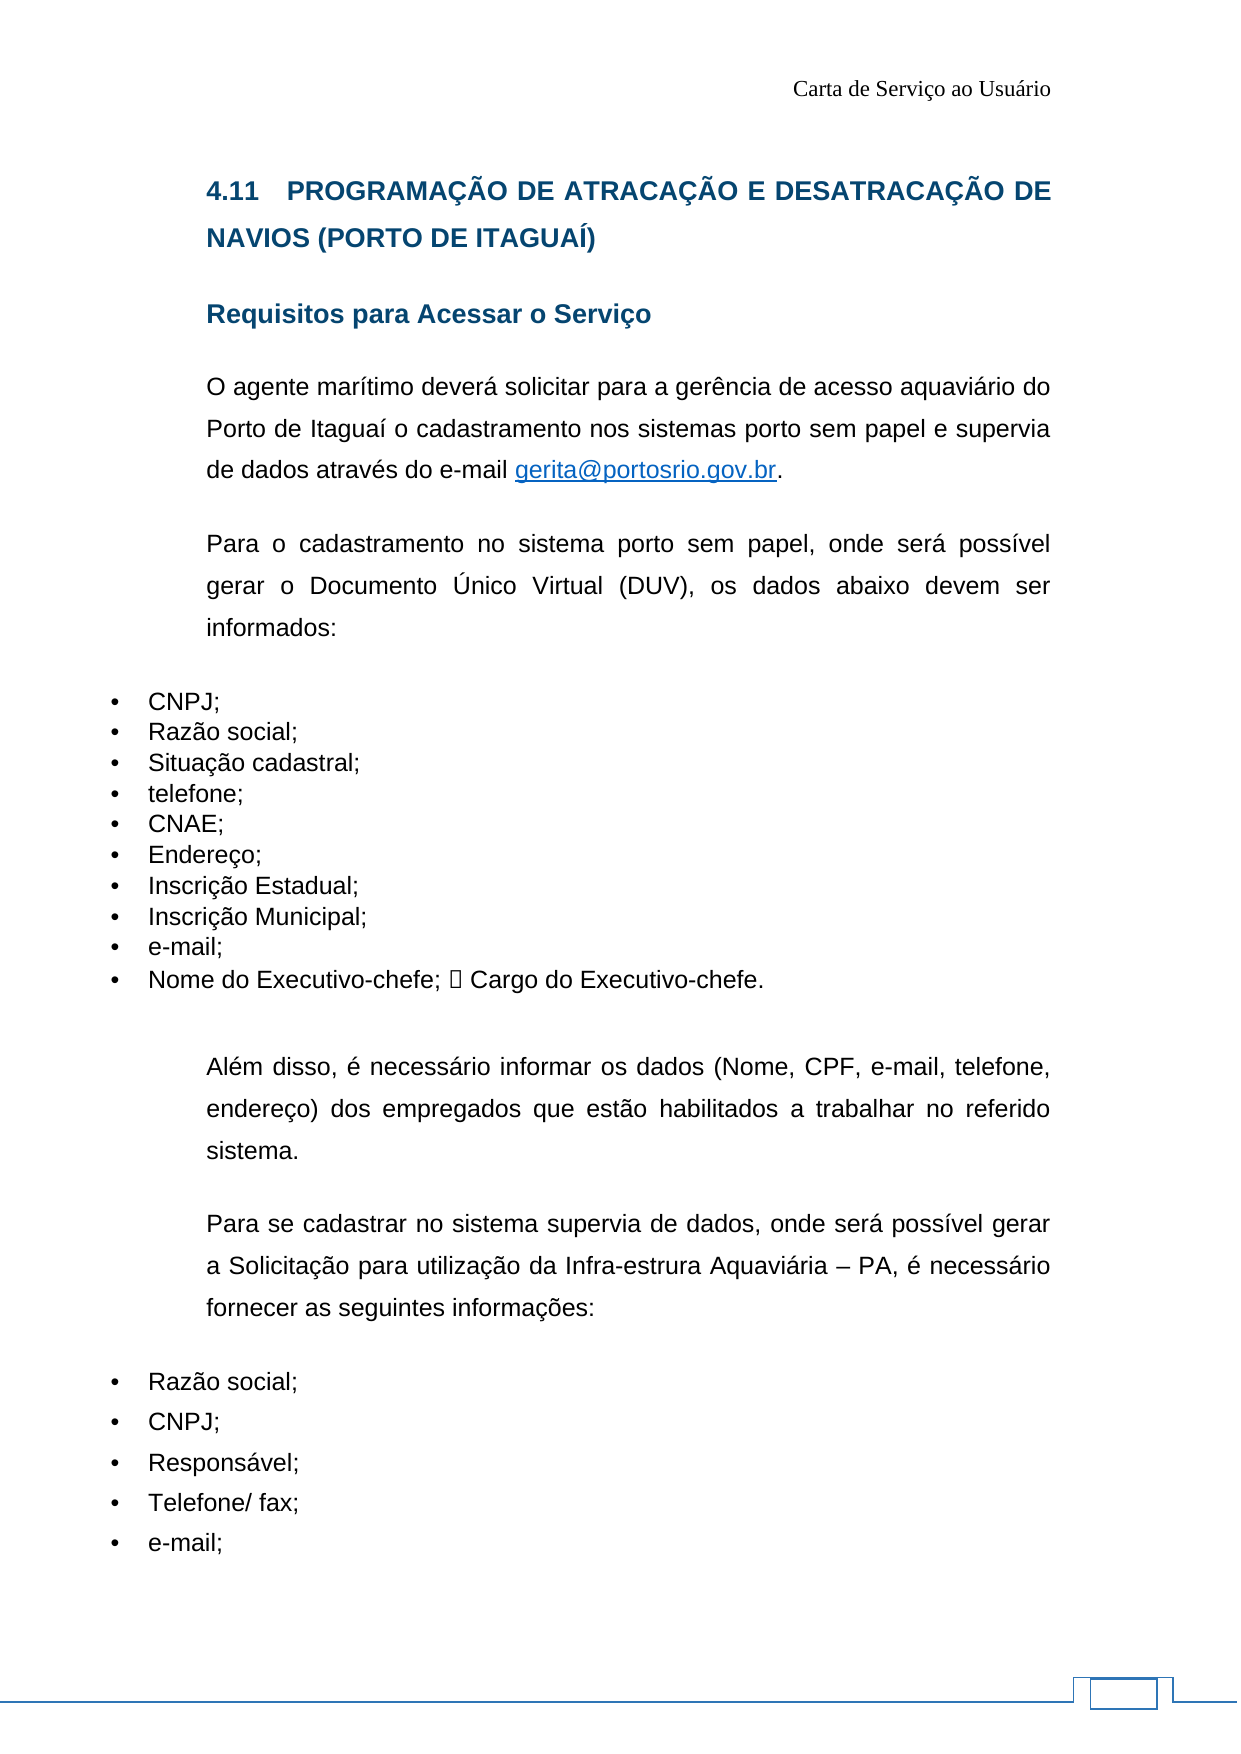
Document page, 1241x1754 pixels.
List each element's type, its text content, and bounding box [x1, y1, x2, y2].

text Requisitos para Acessar o Serviço [206, 298, 1053, 329]
list e-mail; [110, 1528, 1052, 1557]
list Inscrição Municipal; [110, 902, 1052, 930]
text Para o cadastramento no sistema porto sem papel, onde será possível gerar o Documento Único Virtual (DUV), os dados abaixo devem ser informados: [206, 529, 1052, 642]
list CNPJ; [110, 1407, 1052, 1436]
text O agente marítimo deverá solicitar para a gerência de acesso aquaviário do Porto de Itaguaí o cadastramento nos sistemas porto sem papel e supervia de dados através do e-mail gerita@portosrio.gov.br. [206, 372, 1052, 484]
text 4.11 PROGRAMAÇÃO DE ATRACAÇÃO E DESATRACAÇÃO DE NAVIOS (PORTO DE ITAGUAÍ) [206, 175, 1053, 253]
list Responsável; [110, 1447, 1052, 1476]
list Telefone/ fax; [110, 1488, 1052, 1516]
text Para se cadastrar no sistema supervia de dados, onde será possível gerar a Solicitação para utilização da Infra-estrura Aquaviária – PA, é necessário fornecer as seguintes informações: [206, 1209, 1052, 1322]
list CNPJ; [110, 686, 1052, 715]
list Nome do Executivo-chefe;  Cargo do Executivo-chefe. [110, 963, 1052, 994]
text Além disso, é necessário informar os dados (Nome, CPF, e-mail, telefone, endereço) dos empregados que estão habilitados a trabalhar no referido sistema. [206, 1052, 1052, 1164]
list Razão social; [110, 717, 1052, 746]
list CNAE; [110, 809, 1052, 838]
list e-mail; [110, 932, 1052, 961]
list Situação cadastral; [110, 748, 1052, 777]
list Endereço; [110, 840, 1052, 869]
list telefone; [110, 779, 1052, 807]
list Inscrição Estadual; [110, 871, 1052, 899]
list Razão social; [110, 1367, 1052, 1396]
